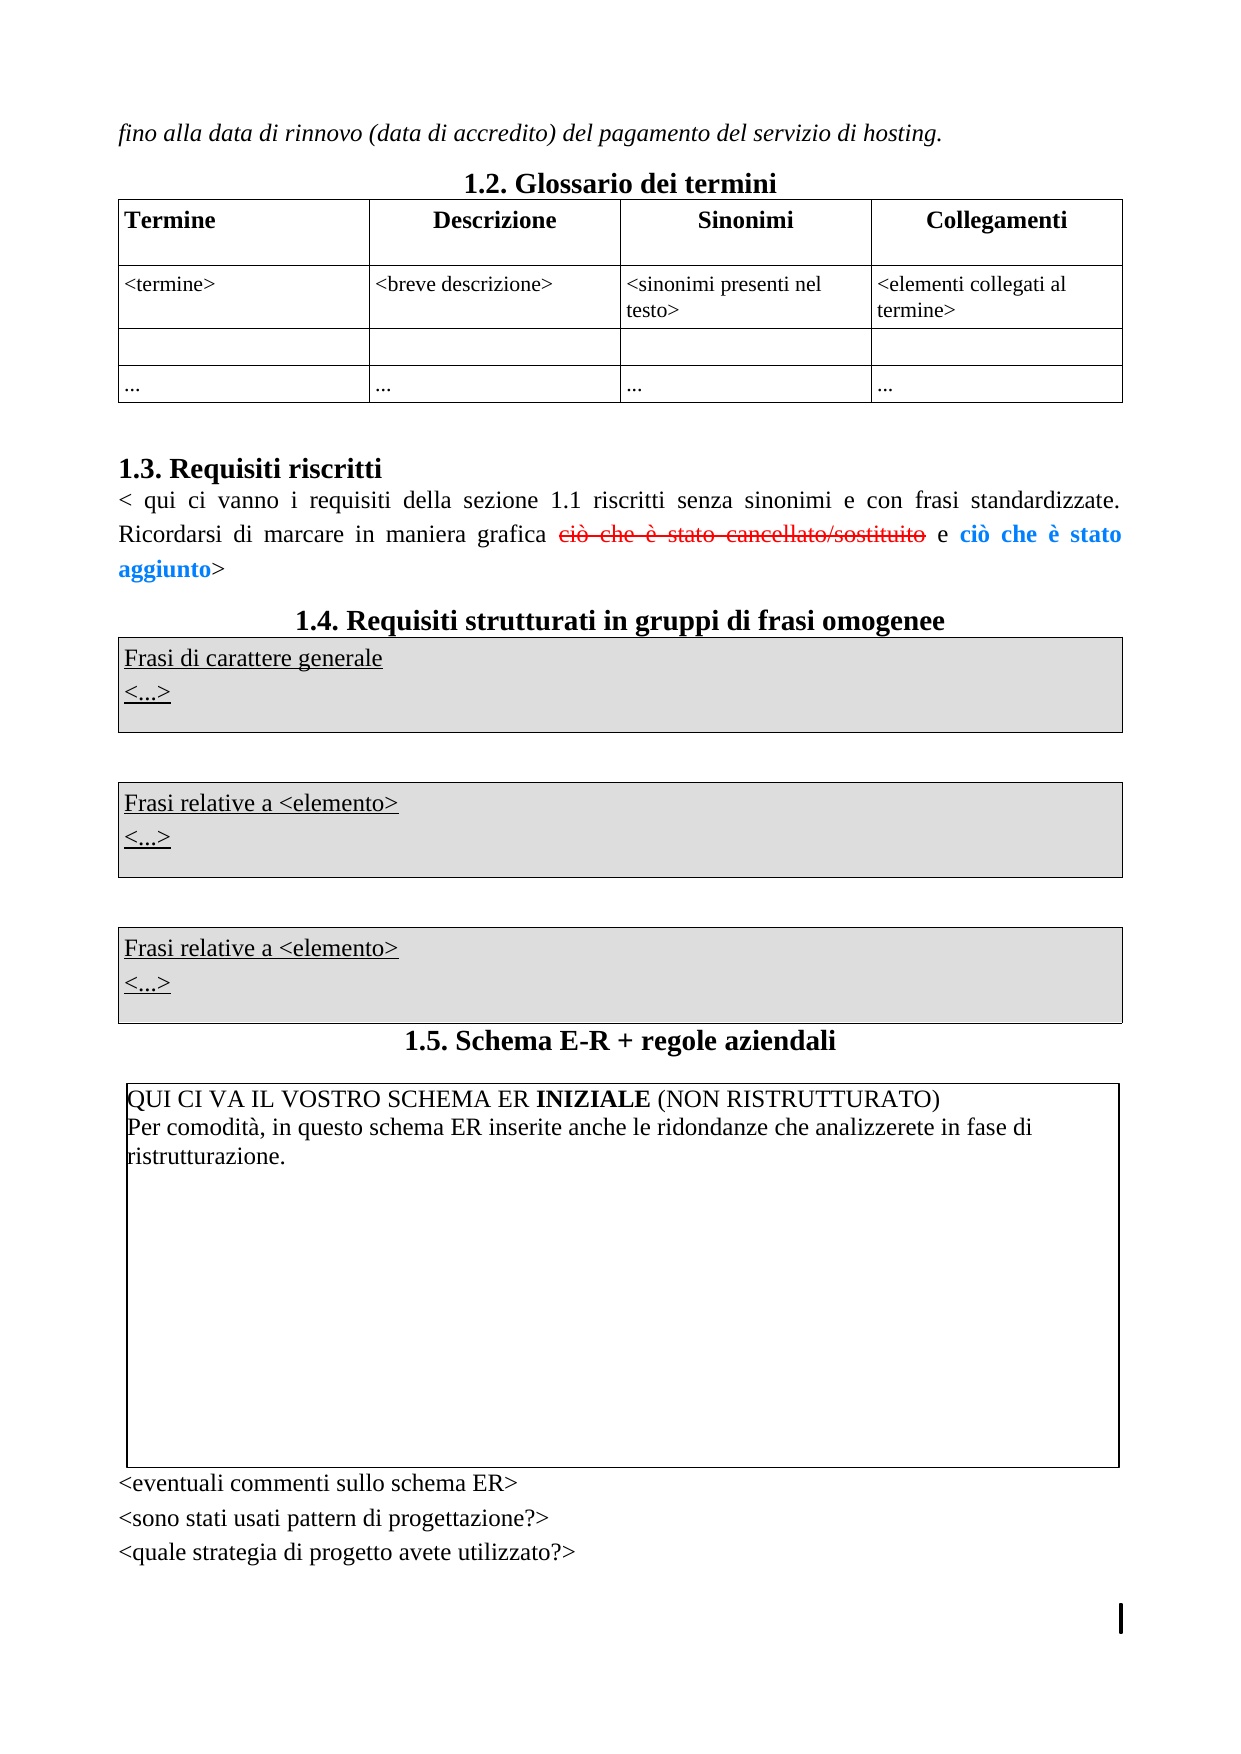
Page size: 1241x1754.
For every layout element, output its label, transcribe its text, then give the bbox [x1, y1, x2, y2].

table_header Collegamenti [872, 200, 1122, 265]
table_cell [621, 329, 871, 365]
subtitle 1.4. Requisiti strutturati in gruppi di frasi omogenee [118, 603, 1122, 637]
subtitle 1.2. Glossario dei termini [118, 166, 1122, 199]
table_cell <elementi collegati al termine> [872, 266, 1122, 328]
table_header Frasi di carattere generale <...> [119, 638, 1122, 732]
table_header Termine [119, 200, 369, 265]
text <eventuali commenti sullo schema ER> <sono stati usati pattern di progettazione?> <quale strategia di progetto avete utilizzato?> [118, 1056, 1122, 1566]
table_cell [119, 329, 369, 365]
table_cell ... [370, 366, 620, 402]
table_cell <termine> [119, 266, 369, 328]
table_cell ... [872, 366, 1122, 402]
text fino alla data di rinnovo (data di accredito) del pagamento del servizio di hosting. [118, 118, 1122, 147]
table_header Sinonimi [621, 200, 871, 265]
table_cell <breve descrizione> [370, 266, 620, 328]
table_cell ... [621, 366, 871, 402]
subtitle 1.3. Requisiti riscritti [118, 452, 1122, 485]
table_cell <sinonimi presenti nel testo> [621, 266, 871, 328]
text < qui ci vanno i requisiti della sezione 1.1 riscritti senza sinonimi e con frasi standardizzate. Ricordarsi di marcare in maniera grafica ciò che è stato cancellato/sostituito e ciò che è stato aggiunto> [118, 485, 1122, 583]
table_cell [872, 329, 1122, 365]
table_header Frasi relative a <elemento> <...> [119, 783, 1122, 877]
table_cell [370, 329, 620, 365]
table_header Frasi relative a <elemento> <...> [119, 928, 1122, 1022]
subtitle 1.5. Schema E-R + regole aziendali [118, 1024, 1122, 1056]
table_cell ... [119, 366, 369, 402]
table_header Descrizione [370, 200, 620, 265]
